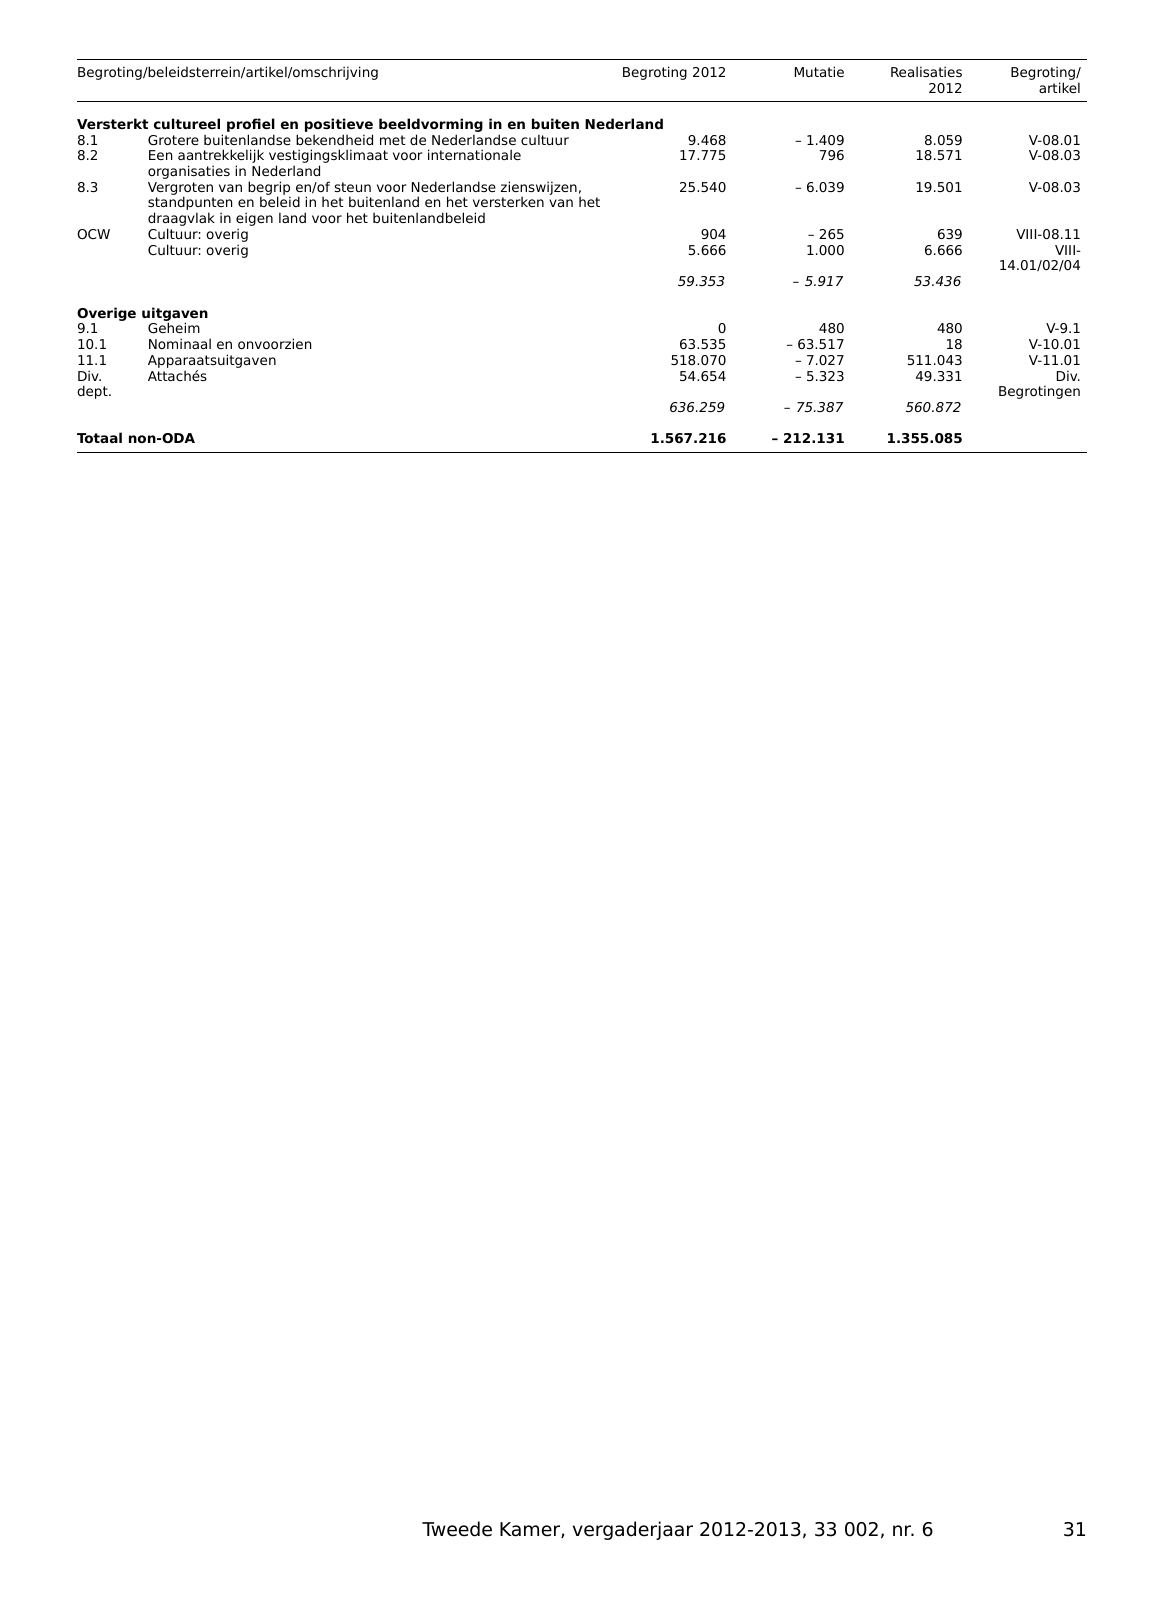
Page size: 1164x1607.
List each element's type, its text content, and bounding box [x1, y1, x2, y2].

table_cell Grotere buitenlandse bekendheid met de Nederlandse cultuur [142, 133, 614, 148]
table_cell – 7.027 [732, 353, 850, 368]
table_cell [732, 290, 850, 305]
table_cell [969, 400, 1087, 416]
table_cell Een aantrekkelijk vestigingsklimaat voor internationale organisaties in Nederland [142, 148, 614, 179]
table_cell V-10.01 [969, 337, 1087, 353]
table_cell – 5.323 [732, 368, 850, 400]
table_cell 639 [850, 227, 968, 242]
table_header Realisaties 2012 [850, 60, 968, 101]
table_cell Totaal non-ODA [77, 431, 614, 452]
table_cell [614, 416, 732, 431]
table_cell V-11.01 [969, 353, 1087, 368]
table_cell Geheim [142, 321, 614, 337]
table_cell [850, 305, 968, 321]
table_cell 18 [850, 337, 968, 353]
table_cell 560.872 [850, 400, 968, 416]
table_cell [142, 400, 614, 416]
table_cell Cultuur: overig [142, 243, 614, 274]
table_cell [969, 305, 1087, 321]
table_cell [77, 400, 142, 416]
table_cell [850, 290, 968, 305]
table_cell Overige uitgaven [77, 305, 614, 321]
table_cell [614, 290, 732, 305]
table_cell Vergroten van begrip en/of steun voor Nederlandse zienswijzen, standpunten en beleid in het buitenland en het versterken van het draagvlak in eigen land voor het buitenlandbeleid [142, 180, 614, 227]
table_cell Cultuur: overig [142, 227, 614, 242]
table_cell 59.353 [614, 274, 732, 290]
table_cell 8.2 [77, 148, 142, 179]
table_cell Apparaatsuitgaven [142, 353, 614, 368]
table_cell [142, 416, 614, 431]
table_cell 480 [850, 321, 968, 337]
table_cell VIII-14.01/02/04 [969, 243, 1087, 274]
table_cell Attachés [142, 368, 614, 400]
table_cell Div. Begrotingen [969, 368, 1087, 400]
table_cell [969, 117, 1087, 132]
table_cell 0 [614, 321, 732, 337]
table_cell Versterkt cultureel profiel en positieve beeldvorming in en buiten Nederland [77, 117, 850, 132]
table_header Begroting 2012 [614, 60, 732, 101]
table_header Begroting/artikel [969, 60, 1087, 101]
table_cell 1.355.085 [850, 431, 968, 452]
table_cell V-08.03 [969, 180, 1087, 227]
table_cell 10.1 [77, 337, 142, 353]
table_cell VIII-08.11 [969, 227, 1087, 242]
table_cell [732, 305, 850, 321]
table_cell 9.468 [614, 133, 732, 148]
table_cell [77, 274, 142, 290]
table_cell 9.1 [77, 321, 142, 337]
table_cell 53.436 [850, 274, 968, 290]
table_cell – 5.917 [732, 274, 850, 290]
table_cell 8.1 [77, 133, 142, 148]
table_cell V-9.1 [969, 321, 1087, 337]
table_cell 8.059 [850, 133, 968, 148]
table_cell 11.1 [77, 353, 142, 368]
table_cell [77, 290, 142, 305]
table_cell [77, 102, 142, 117]
table_cell – 63.517 [732, 337, 850, 353]
table_cell 518.070 [614, 353, 732, 368]
table_cell [969, 431, 1087, 452]
table_cell 63.535 [614, 337, 732, 353]
table_cell 1.000 [732, 243, 850, 274]
table_cell [969, 274, 1087, 290]
table_cell 636.259 [614, 400, 732, 416]
table_cell – 75.387 [732, 400, 850, 416]
table_cell [969, 102, 1087, 117]
table_cell [850, 416, 968, 431]
table_cell 49.331 [850, 368, 968, 400]
table_cell [142, 290, 614, 305]
table_cell 480 [732, 321, 850, 337]
table_cell 1.567.216 [614, 431, 732, 452]
table_cell [850, 102, 968, 117]
table_cell – 6.039 [732, 180, 850, 227]
table_cell Nominaal en onvoorzien [142, 337, 614, 353]
table_cell Div. dept. [77, 368, 142, 400]
table_cell [850, 117, 968, 132]
table_cell 17.775 [614, 148, 732, 179]
table_cell 25.540 [614, 180, 732, 227]
table_cell – 1.409 [732, 133, 850, 148]
table_cell 904 [614, 227, 732, 242]
table_cell 19.501 [850, 180, 968, 227]
table_cell [77, 416, 142, 431]
table_cell [77, 243, 142, 274]
table_cell [142, 274, 614, 290]
table_cell 6.666 [850, 243, 968, 274]
table_cell [969, 416, 1087, 431]
table_header Mutatie [732, 60, 850, 101]
table_cell – 265 [732, 227, 850, 242]
table_cell V-08.03 [969, 148, 1087, 179]
table_cell [614, 102, 732, 117]
table_header Begroting/beleidsterrein/artikel/omschrijving [77, 60, 614, 101]
table_cell 18.571 [850, 148, 968, 179]
table_cell 54.654 [614, 368, 732, 400]
table_cell [969, 290, 1087, 305]
table_cell 511.043 [850, 353, 968, 368]
table_cell 8.3 [77, 180, 142, 227]
table_cell 5.666 [614, 243, 732, 274]
table_cell [614, 305, 732, 321]
table_cell OCW [77, 227, 142, 242]
table_cell – 212.131 [732, 431, 850, 452]
table_cell V-08.01 [969, 133, 1087, 148]
table_cell [732, 416, 850, 431]
table_cell [732, 102, 850, 117]
table_cell [142, 102, 614, 117]
table_cell 796 [732, 148, 850, 179]
